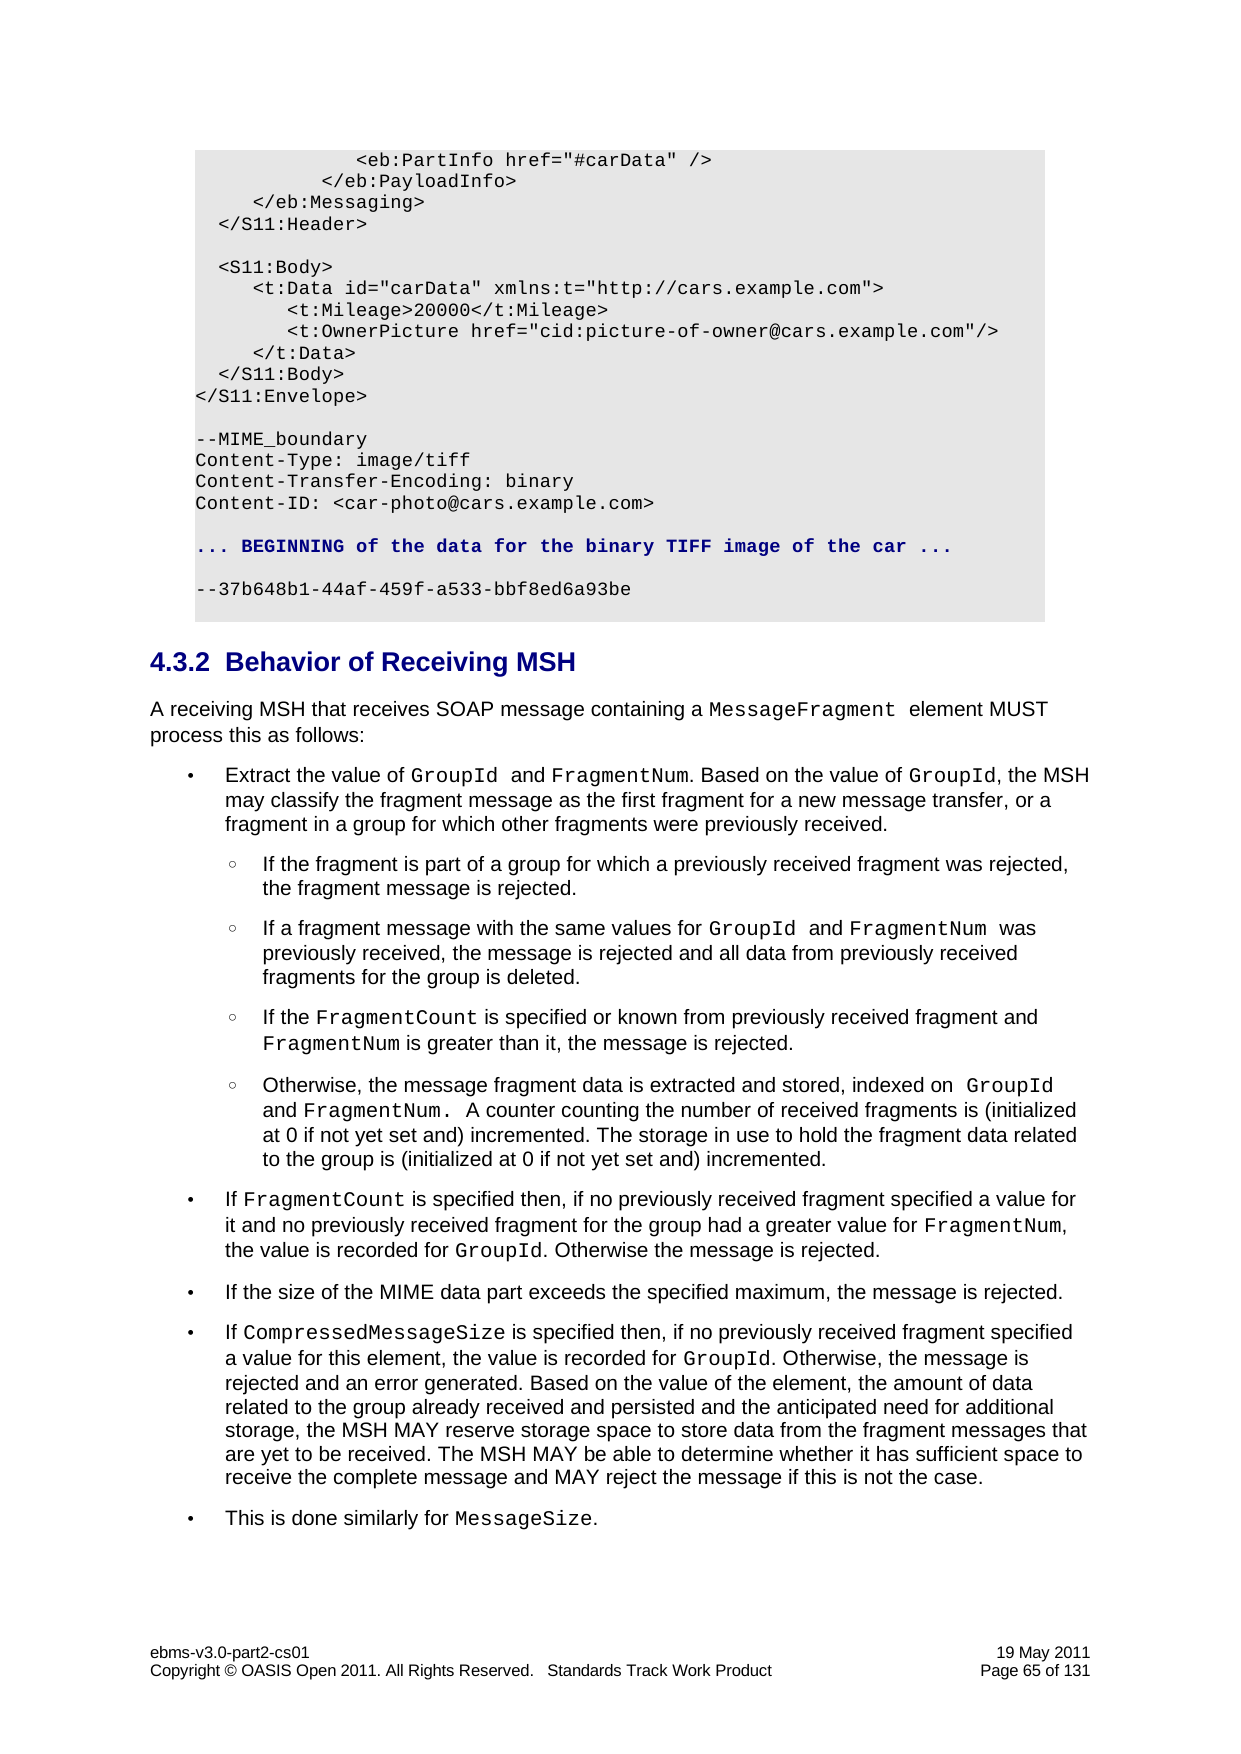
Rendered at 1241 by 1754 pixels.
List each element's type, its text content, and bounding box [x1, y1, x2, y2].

list If the size of the MIME data part exceeds the specified maximum, the message is rejected. [187, 1281, 1090, 1304]
text Content-Transfer-Encoding: binary [195, 472, 1045, 493]
text </S11:Envelope> [195, 386, 1045, 407]
list If CompressedMessageSize is specified then, if no previously received fragment specified a value for this element, the value is recorded for GroupId. Otherwise, the message is rejected and an error generated. Based on the value of the element, the amount of data related to the group already received and persisted and the anticipated need for additional storage, the MSH MAY reserve storage space to store data from the fragment messages that are yet to be received. The MSH MAY be able to determine whether it has sufficient space to receive the complete message and MAY reject the message if this is not the case. [187, 1321, 1090, 1489]
text Content-Type: image/tiff [195, 450, 1045, 472]
list If FragmentCount is specified then, if no previously received fragment specified a value for it and no previously received fragment for the group had a greater value for FragmentNum, the value is recorded for GroupId. Otherwise the message is rejected. [187, 1188, 1090, 1264]
text </S11:Header> [195, 214, 1045, 236]
list Extract the value of GroupId and FragmentNum. Based on the value of GroupId, the MSH may classify the fragment message as the first fragment for a new message transfer, or a fragment in a group for which other fragments were previously received. [187, 763, 1090, 836]
text <S11:Body> [195, 257, 1045, 279]
text <t:Mileage>20000</t:Mileage> [195, 300, 1045, 322]
text --MIME_boundary [195, 429, 1045, 450]
list If a fragment message with the same values for GroupId and FragmentNum was previously received, the message is rejected and all data from previously received fragments for the group is deleted. [225, 916, 1090, 989]
text <t:Data id="carData" xmlns:t="http://cars.example.com"> [195, 279, 1045, 300]
text </eb:PayloadInfo> [195, 171, 1045, 193]
text Content-ID: <car-photo@cars.example.com> [195, 493, 1045, 515]
text </t:Data> [195, 343, 1045, 364]
list This is done similarly for MessageSize. [187, 1506, 1090, 1531]
text --37b648b1-44af-459f-a533-bbf8ed6a93be [195, 579, 1045, 601]
text </eb:Messaging> [195, 193, 1045, 214]
list Otherwise, the message fragment data is extracted and stored, indexed on GroupId and FragmentNum. A counter counting the number of received fragments is (initialized at 0 if not yet set and) incremented. The storage in use to hold the fragment data related to the group is (initialized at 0 if not yet set and) incremented. [225, 1073, 1090, 1171]
text <eb:PartInfo href="#carData" /> [195, 150, 1045, 171]
text <t:OwnerPicture href="cid:picture-of-owner@cars.example.com"/> [195, 322, 1045, 343]
text </S11:Body> [195, 364, 1045, 386]
text ... BEGINNING of the data for the binary TIFF image of the car ... [195, 536, 1045, 558]
subtitle Behavior of Receiving MSH [150, 647, 1090, 677]
list If the fragment is part of a group for which a previously received fragment was rejected, the fragment message is rejected. [225, 853, 1090, 900]
list If the FragmentCount is specified or known from previously received fragment and FragmentNum is greater than it, the message is rejected. [225, 1006, 1090, 1056]
text A receiving MSH that receives SOAP message containing a MessageFragment element MUST process this as follows: [150, 698, 1090, 747]
